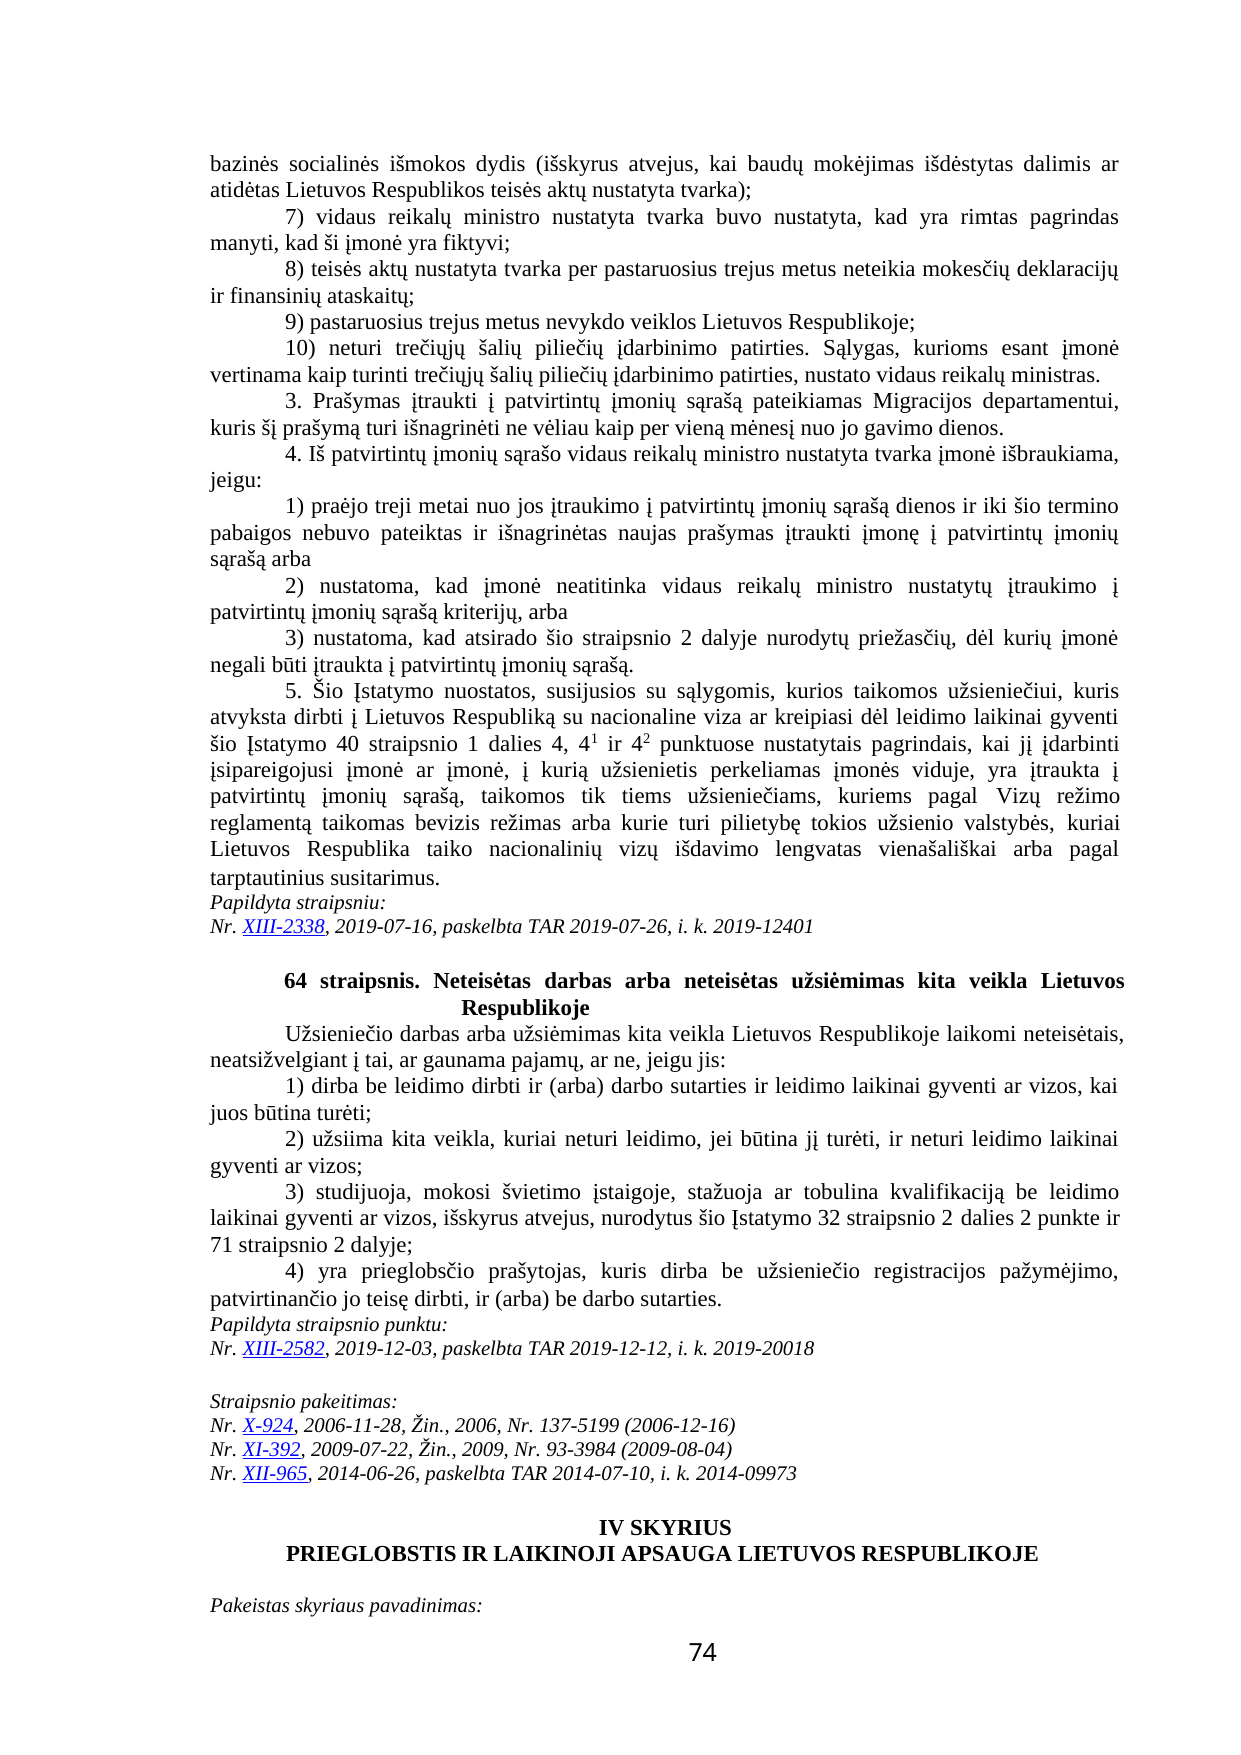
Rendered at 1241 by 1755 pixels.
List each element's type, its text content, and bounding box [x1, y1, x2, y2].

text 3. Prašymas įtraukti į patvirtintų įmonių sąrašą pateikiamas Migracijos departamentui, kuris šį prašymą turi išnagrinėti ne vėliau kaip per vieną mėnesį nuo jo gavimo dienos. [210, 387, 1120, 440]
text 8) teisės aktų nustatyta tvarka per pastaruosius trejus metus neteikia mokesčių deklaracijų ir finansinių ataskaitų; [210, 255, 1120, 308]
text PRIEGLOBSTIS IR LAIKINOJI APSAUGA LIETUVOS RESPUBLIKOJE [210, 1540, 1120, 1567]
text Nr. XI-392, 2009-07-22, Žin., 2009, Nr. 93-3984 (2009-08-04) [210, 1437, 1120, 1461]
text bazinės socialinės išmokos dydis (išskyrus atvejus, kai baudų mokėjimas išdėstytas dalimis ar atidėtas Lietuvos Respublikos teisės aktų nustatyta tvarka); [210, 150, 1120, 203]
text 3) studijuoja, mokosi švietimo įstaigoje, stažuoja ar tobulina kvalifikaciją be leidimo laikinai gyventi ar vizos, išskyrus atvejus, nurodytus šio Įstatymo 32 straipsnio 2 dalies 2 punkte ir 71 straipsnio 2 dalyje; [210, 1178, 1120, 1257]
text 5. Šio Įstatymo nuostatos, susijusios su sąlygomis, kurios taikomos užsieniečiui, kuris atvyksta dirbti į Lietuvos Respubliką su nacionaline viza ar kreipiasi dėl leidimo laikinai gyventi šio Įstatymo 40 straipsnio 1 dalies 4, 41 ir 42 punktuose nustatytais pagrindais, kai jį įdarbinti įsipareigojusi įmonė ar įmonė, į kurią užsienietis perkeliamas įmonės viduje, yra įtraukta į patvirtintų įmonių sąrašą, taikomos tik tiems užsieniečiams, kuriems pagal Vizų režimo reglamentą taikomas bevizis režimas arba kurie turi pilietybę tokios užsienio valstybės, kuriai Lietuvos Respublika taiko nacionalinių vizų išdavimo lengvatas vienašališkai arba pagal tarptautinius susitarimus. [210, 677, 1120, 890]
text 10) neturi trečiųjų šalių piliečių įdarbinimo patirties. Sąlygas, kurioms esant įmonė vertinama kaip turinti trečiųjų šalių piliečių įdarbinimo patirties, nustato vidaus reikalų ministras. [210, 334, 1120, 387]
text 1) dirba be leidimo dirbti ir (arba) darbo sutarties ir leidimo laikinai gyventi ar vizos, kai juos būtina turėti; [210, 1073, 1120, 1125]
text 7) vidaus reikalų ministro nustatyta tvarka buvo nustatyta, kad yra rimtas pagrindas manyti, kad ši įmonė yra fiktyvi; [210, 203, 1120, 255]
text 4) yra prieglobsčio prašytojas, kuris dirba be užsieniečio registracijos pažymėjimo, patvirtinančio jo teisę dirbti, ir (arba) be darbo sutarties. [210, 1257, 1120, 1312]
text 4. Iš patvirtintų įmonių sąrašo vidaus reikalų ministro nustatyta tvarka įmonė išbraukiama, jeigu: [210, 440, 1120, 493]
text 1) praėjo treji metai nuo jos įtraukimo į patvirtintų įmonių sąrašą dienos ir iki šio termino pabaigos nebuvo pateiktas ir išnagrinėtas naujas prašymas įtraukti įmonę į patvirtintų įmonių sąrašą arba [210, 493, 1120, 572]
text Užsieniečio darbas arba užsiėmimas kita veikla Lietuvos Respublikoje laikomi neteisėtais, neatsižvelgiant į tai, ar gaunama pajamų, ar ne, jeigu jis: [210, 1020, 1126, 1073]
text Pakeistas skyriaus pavadinimas: [210, 1593, 1120, 1617]
text 2) užsiima kita veikla, kuriai neturi leidimo, jei būtina jį turėti, ir neturi leidimo laikinai gyventi ar vizos; [210, 1125, 1120, 1178]
text Straipsnio pakeitimas: [210, 1389, 1120, 1413]
text IV SKYRIUS [210, 1514, 1120, 1540]
text Nr. XII-965, 2014-06-26, paskelbta TAR 2014-07-10, i. k. 2014-09973 [210, 1461, 1120, 1485]
text 64 straipsnis. Neteisėtas darbas arba neteisėtas užsiėmimas kita veikla Lietuvos Respublikoje [284, 967, 1126, 1020]
text Nr. X-924, 2006-11-28, Žin., 2006, Nr. 137-5199 (2006-12-16) [210, 1413, 1120, 1437]
text 2) nustatoma, kad įmonė neatitinka vidaus reikalų ministro nustatytų įtraukimo į patvirtintų įmonių sąrašą kriterijų, arba [210, 572, 1120, 624]
text Nr. XIII-2338, 2019-07-16, paskelbta TAR 2019-07-26, i. k. 2019-12401 [210, 914, 1120, 938]
text Papildyta straipsniu: [210, 890, 1120, 914]
text 3) nustatoma, kad atsirado šio straipsnio 2 dalyje nurodytų priežasčių, dėl kurių įmonė negali būti įtraukta į patvirtintų įmonių sąrašą. [210, 624, 1120, 677]
text Nr. XIII-2582, 2019-12-03, paskelbta TAR 2019-12-12, i. k. 2019-20018 [210, 1336, 1120, 1360]
text Papildyta straipsnio punktu: [210, 1312, 1120, 1336]
text 9) pastaruosius trejus metus nevykdo veiklos Lietuvos Respublikoje; [210, 308, 1120, 334]
